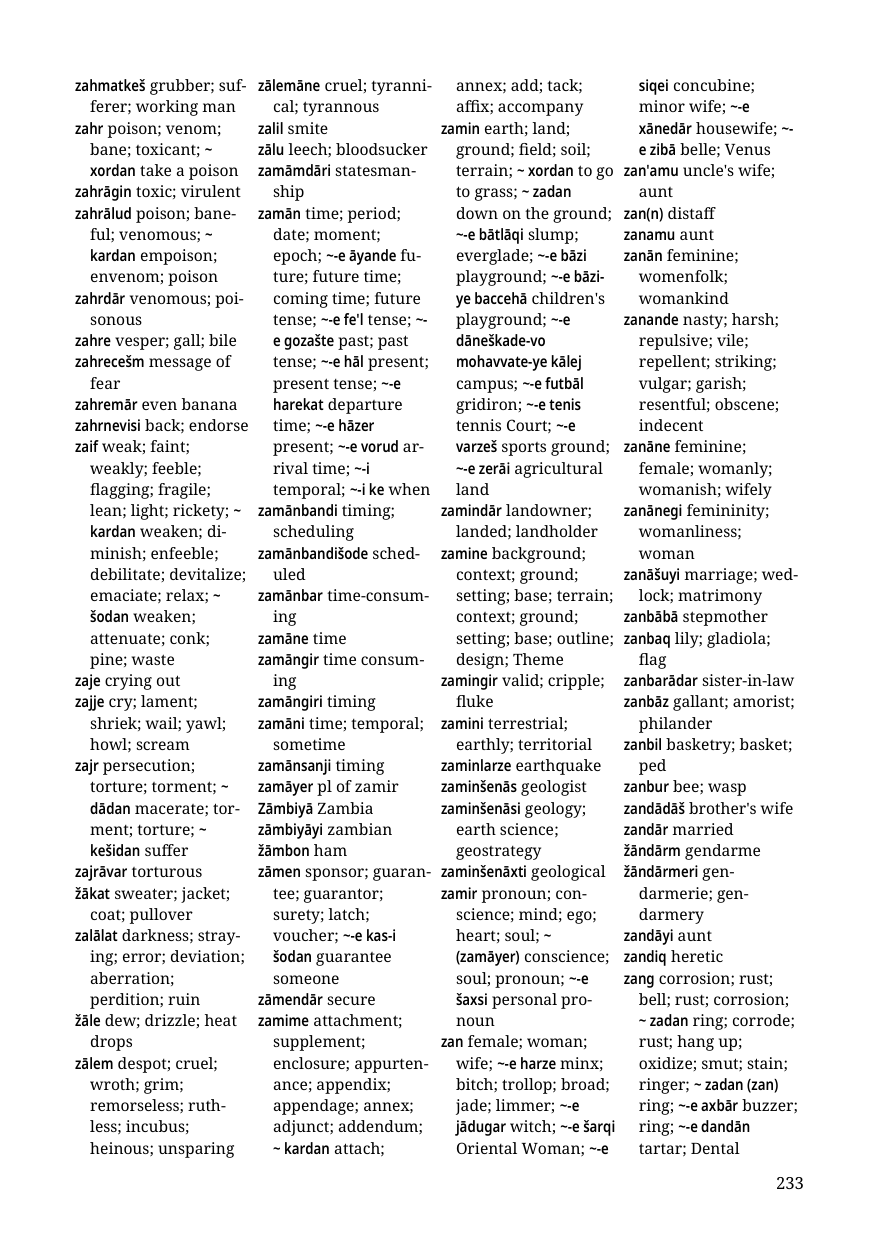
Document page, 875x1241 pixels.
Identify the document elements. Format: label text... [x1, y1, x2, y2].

text zamānbandišode sched­uled [258, 542, 433, 585]
text zamāni time; temporal; some­time [258, 712, 433, 755]
text zahrāgin toxic; virulent [75, 181, 250, 202]
text zajrāvar torturous [75, 861, 250, 882]
text zahmatkeš grubber; suf­ferer; working man [75, 75, 250, 117]
text zālem despot; cruel; wroth; grim; remorseless; ruth­less; incubus; heinous; un­sparing [75, 1052, 250, 1159]
text zamime attachment; supple­ment; enclosure; appurten­ance; appendix; appendage; annex; ad­junct; addendum; ~ kardan attach; [258, 1010, 433, 1159]
text žāndārmeri gen­darmerie; gen­darmery [624, 861, 799, 925]
text zamāmdāri statesman­ship [258, 160, 433, 202]
text zamindār landowner; landed; landholder [441, 500, 616, 542]
text zamingir valid; cripple; fluke [441, 670, 616, 712]
text zanbarādar sister-in-law [624, 670, 799, 691]
text zalālat darkness; stray­ing; er­ror; deviation; aberra­tion; perdition; ruin [75, 925, 250, 1010]
text žāndārm gendarme [624, 840, 799, 861]
text zang corrosion; rust; bell; rust; corrosion; ~ zadan ring; cor­rode; rust; hang up; oxidize; smut; stain; ringer; ~ zadan (zan) ring; ~-e axbār buzzer; ring; ~-e dandān tartar; Den­tal [624, 967, 799, 1159]
text žāle dew; drizzle; heat drops [75, 1010, 250, 1052]
text zamini terrestrial; earthly; terri­torial [441, 712, 616, 755]
text zamānsanji timing [258, 755, 433, 776]
text zaje crying out [75, 670, 250, 691]
text zanande nasty; harsh; repul­sive; vile; repellent; strik­ing; vulgar; garish; resent­ful; ob­scene; inde­cent [624, 309, 799, 436]
text zanbābā stepmother [624, 606, 799, 627]
text zandāyi aunt [624, 925, 799, 946]
text zandādāš brother's wife [624, 797, 799, 819]
text Zāmbiyā Zambia [258, 797, 433, 819]
text zahrnevisi back; endorse [75, 415, 250, 436]
text annex; add; tack; affix; accom­pany [441, 75, 616, 117]
text zandiq heretic [624, 946, 799, 967]
text zahr poison; venom; bane; toxi­cant; ~ xordan take a poison [75, 117, 250, 181]
text zanbāz gallant; amorist; phi­lander [624, 691, 799, 734]
text zan'amu uncle's wife; aunt [624, 160, 799, 202]
text žāmbon ham [258, 840, 433, 861]
text zajje cry; lament; shriek; wail; yawl; howl; scream [75, 691, 250, 755]
text zamānbar time-consum­ing [258, 585, 433, 627]
text zahrālud poison; bane­ful; ven­omous; ~ kardan em­poison; envenom; poi­son [75, 202, 250, 287]
text zamir pronoun; con­science; mind; ego; heart; soul; ~ (zamāyer) con­science; soul; pronoun; ~-e šaxsi personal pro­noun [441, 882, 616, 1031]
text zahre vesper; gall; bile [75, 330, 250, 351]
text zajr persecution; torture; tor­ment; ~ dādan macer­ate; tor­ment; torture; ~ kešidan suffer [75, 755, 250, 861]
text žākat sweater; jacket; coat; pullover [75, 882, 250, 925]
text zamāngiri timing [258, 691, 433, 712]
text zālemāne cruel; tyranni­cal; tyrannous [258, 75, 433, 117]
text zanamu aunt [624, 224, 799, 245]
text zāmendār secure [258, 989, 433, 1010]
text zaminlarze earthquake [441, 755, 616, 776]
text zamin earth; land; ground; field; soil; ter­rain; ~ xordan to go to grass; ~ zadan down on the ground; ~-e bātlāqi slump; everglade; ~-e bāzi playground; ~-e bāzi-ye baccehā chil­dren's play­ground; ~-e dāneškade-vo mohavvate-ye kālej campus; ~-e futbāl grid­iron; ~-e tenis tennis Court; ~-e varzeš sports ground; ~-e zerāi agricult­ural land [441, 117, 616, 500]
text zaif weak; faint; weakly; feeble; flagging; fragile; lean; light; rickety; ~ kardan weaken; di­minish; enfeeble; debili­tate; devi­talize; emaciate; re­lax; ~ šodan weaken; attenua­te; conk; pine; waste [75, 436, 250, 670]
text zamānbandi timing; sched­uling [258, 500, 433, 542]
text zamāne time [258, 627, 433, 649]
text zaminšenāsi geology; earth science; geostrategy [441, 797, 616, 861]
text zamāngir time consum­ing [258, 649, 433, 691]
text zanbil basketry; basket; ped [624, 734, 799, 776]
text zāmbiyāyi zambian [258, 819, 433, 840]
text zahrecešm message of fear [75, 351, 250, 394]
text zandār married [624, 819, 799, 840]
text zahremār even banana [75, 394, 250, 415]
text zanān feminine; women­folk; womankind [624, 245, 799, 309]
text zanānegi femininity; wom­anliness; woman [624, 500, 799, 564]
text zaminšenās geologist [441, 776, 616, 797]
text zamine background; con­text; ground; setting; base; terrain; context; ground; setting; base; out­line; design; Theme [441, 542, 616, 670]
text zan female; woman; wife; ~-e harze minx; bitch; trol­lop; broad; jade; limmer; ~-e jādugar witch; ~-e šarqi Ori­ental Woman; ~-e [441, 1031, 616, 1159]
text zanbaq lily; gladiola; flag [624, 627, 799, 670]
text zāmen sponsor; guaran­tee; guarantor; surety; latch; voucher; ~-e kas-i šodan guarantee some­one [258, 861, 433, 989]
text zanbur bee; wasp [624, 776, 799, 797]
text zahrdār venomous; poi­sonous [75, 287, 250, 330]
text siqei con­cubine; minor wife; ~-e xānedār house­wife; ~-e zibā belle; Venus [624, 75, 799, 160]
text zanāšuyi marriage; wed­lock; matrimony [624, 564, 799, 606]
text zamān time; period; date; mo­ment; epoch; ~-e āyande fu­ture; future time; coming time; future tense; ~-e fe'l tense; ~-e gozašte past; past tense; ~-e hāl present; present tense; ~-e harekat depar­ture time; ~-e hāzer present; ~-e vorud ar­rival time; ~-i temporal; ~-i ke when [258, 202, 433, 500]
text zālu leech; bloodsucker [258, 139, 433, 160]
text zan(n) distaff [624, 202, 799, 224]
text zamāyer pl of zamir [258, 776, 433, 797]
text zanāne feminine; female; womanly; womanish; wifely [624, 436, 799, 500]
text zaminšenāxti geological [441, 861, 616, 882]
text zalil smite [258, 117, 433, 139]
